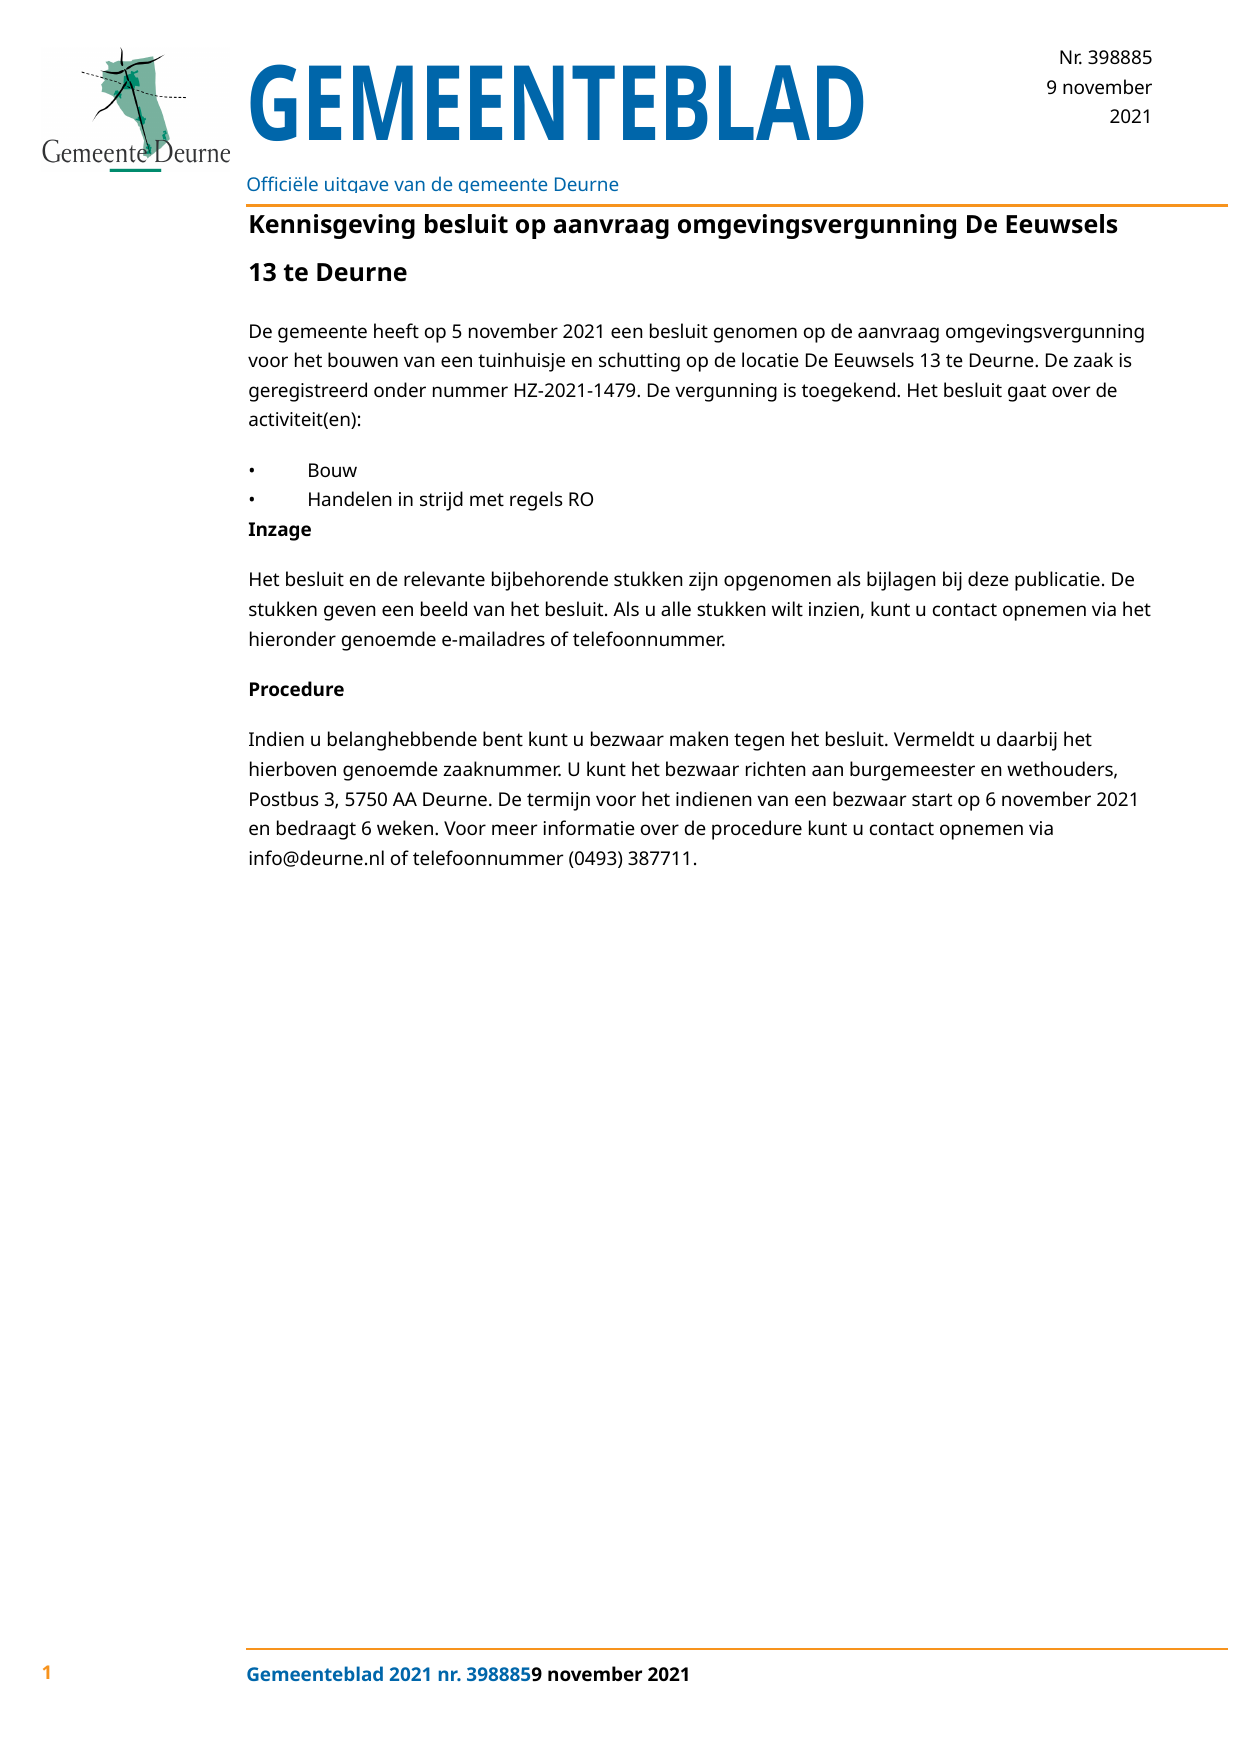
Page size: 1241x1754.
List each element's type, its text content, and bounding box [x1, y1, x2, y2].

text Inzage [248, 516, 1152, 542]
text Procedure [248, 676, 1152, 702]
picture [41, 47, 231, 172]
text De gemeente heeft op 5 november 2021 een besluit genomen op de aanvraag omgevingsvergunning voor het bouwen van een tuinhuisje en schutting op de locatie De Eeuwsels 13 te Deurne. De zaak is geregistreerd onder nummer HZ-2021-1479. De vergunning is toegekend. Het besluit gaat over de activiteit(en): [248, 318, 1152, 432]
list Handelen in strijd met regels RO [248, 487, 1152, 512]
list Bouw [248, 457, 1152, 483]
text Het besluit en de relevante bijbehorende stukken zijn opgenomen als bijlagen bij deze publicatie. De stukken geven een beeld van het besluit. Als u alle stukken wilt inzien, kunt u contact opnemen via het hieronder genoemde e-mailadres of telefoonnummer. [248, 567, 1152, 652]
text Indien u belanghebbende bent kunt u bezwaar maken tegen het besluit. Vermeldt u daarbij het hierboven genoemde zaaknummer. U kunt het bezwaar richten aan burgemeester en wethouders, Postbus 3, 5750 AA Deurne. De termijn voor het indienen van een bezwaar start op 6 november 2021 en bedraagt 6 weken. Voor meer informatie over de procedure kunt u contact opnemen via info@deurne.nl of telefoonnummer (0493) 387711. [248, 727, 1152, 871]
text Kennisgeving besluit op aanvraag omgevingsvergunning De Eeuwsels 13 te Deurne [248, 207, 1152, 288]
